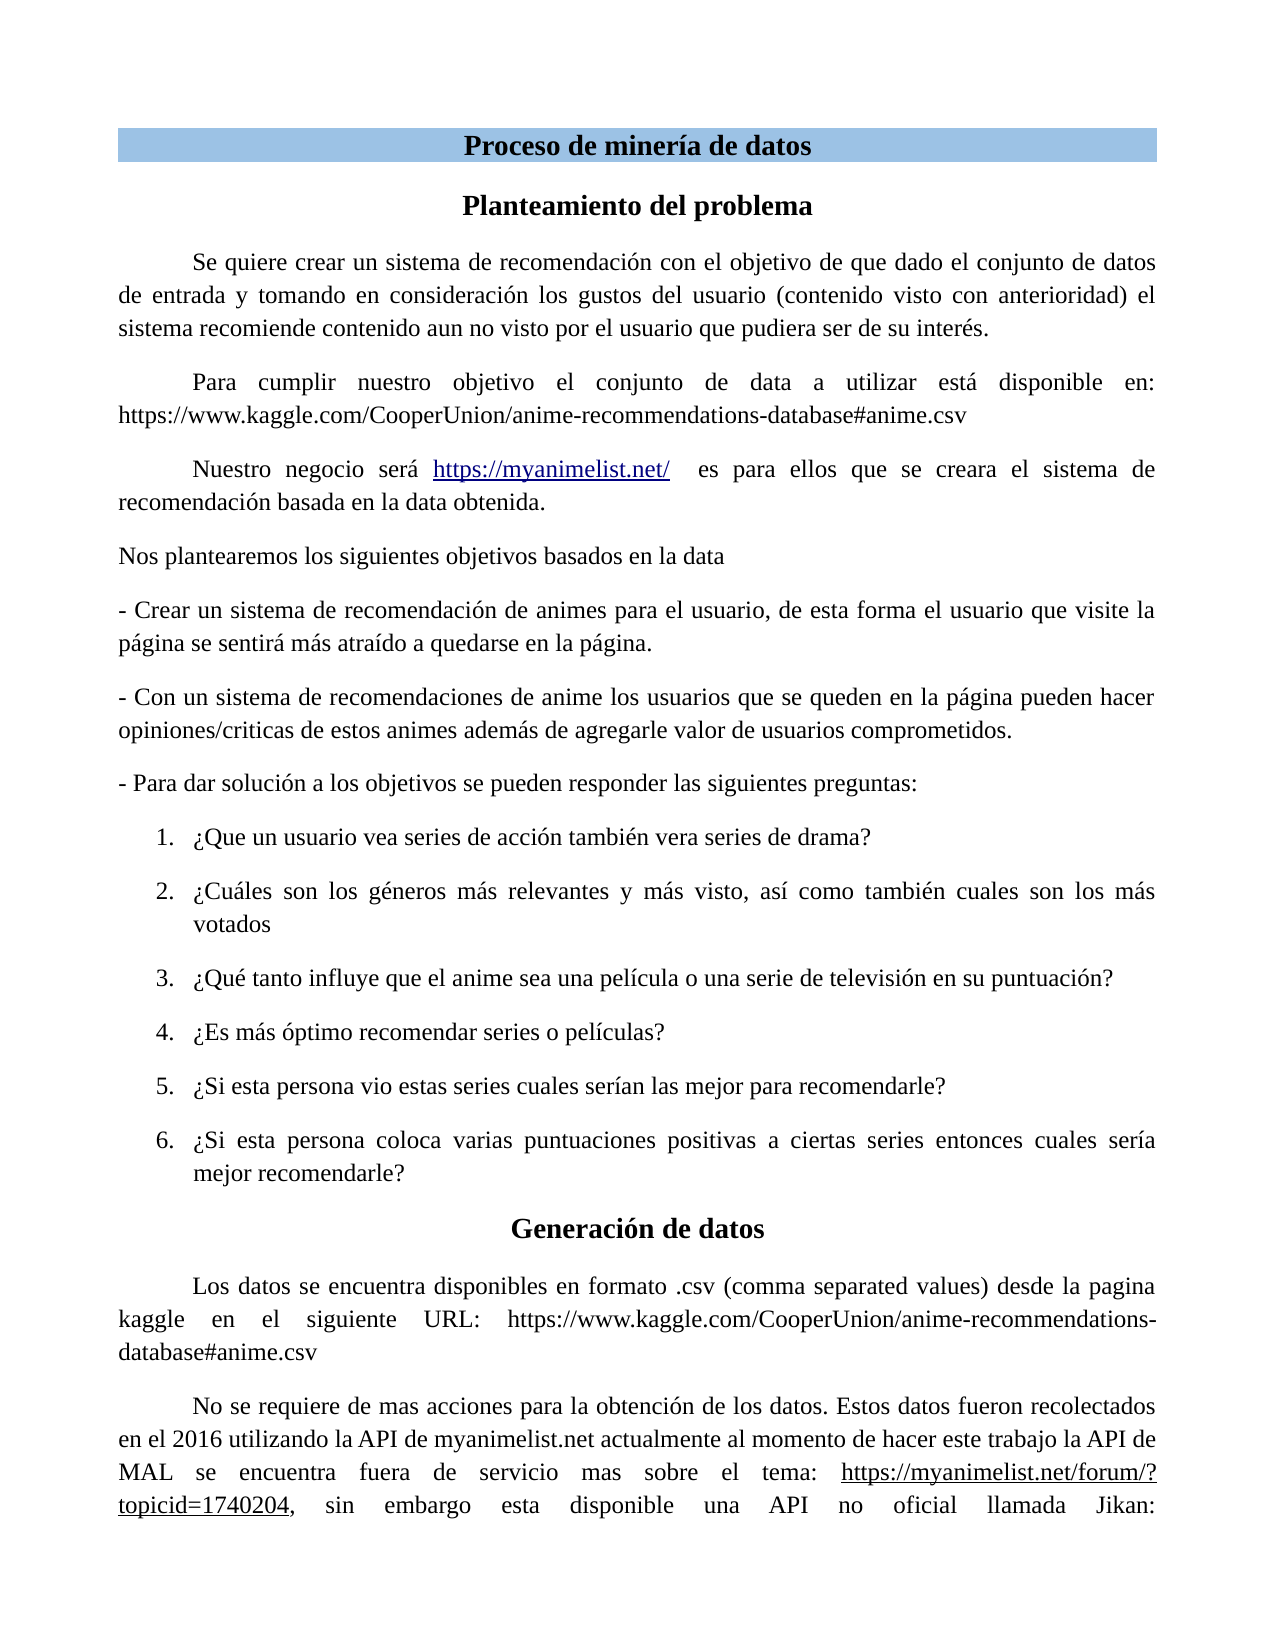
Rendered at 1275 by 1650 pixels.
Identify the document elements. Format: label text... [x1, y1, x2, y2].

text No se requiere de mas acciones para la obtención de los datos. Estos datos fueron recolectados en el 2016 utilizando la API de myanimelist.net actualmente al momento de hacer este trabajo la API de MAL se encuentra fuera de servicio mas sobre el tema: https://myanimelist.net/forum/?topicid=1740204, sin embargo esta disponible una API no oficial llamada Jikan: [118, 1391, 1157, 1519]
text Nos plantearemos los siguientes objetivos basados en la data [118, 541, 1157, 570]
text - Con un sistema de recomendaciones de anime los usuarios que se queden en la página pueden hacer opiniones/criticas de estos animes además de agregarle valor de usuarios comprometidos. [118, 682, 1157, 743]
text Se quiere crear un sistema de recomendación con el objetivo de que dado el conjunto de datos de entrada y tomando en consideración los gustos del usuario (contenido visto con anterioridad) el sistema recomiende contenido aun no visto por el usuario que pudiera ser de su interés. [118, 247, 1157, 342]
list ¿Qué tanto influye que el anime sea una película o una serie de televisión en su puntuación? [156, 963, 1157, 992]
text Para cumplir nuestro objetivo el conjunto de data a utilizar está disponible en: https://www.kaggle.com/CooperUnion/anime-recommendations-database#anime.csv [118, 367, 1157, 429]
text Planteamiento del problema [118, 188, 1157, 221]
list ¿Que un usuario vea series de acción también vera series de drama? [156, 822, 1157, 851]
text - Crear un sistema de recomendación de animes para el usuario, de esta forma el usuario que visite la página se sentirá más atraído a quedarse en la página. [118, 595, 1157, 657]
text - Para dar solución a los objetivos se pueden responder las siguientes preguntas: [118, 768, 1157, 797]
text Generación de datos [118, 1212, 1157, 1245]
list ¿Si esta persona coloca varias puntuaciones positivas a ciertas series entonces cuales sería mejor recomendarle? [156, 1125, 1157, 1186]
text Los datos se encuentra disponibles en formato .csv (comma separated values) desde la pagina kaggle en el siguiente URL: https://www.kaggle.com/CooperUnion/anime-recommendations-database#anime.csv [118, 1271, 1157, 1366]
list ¿Es más óptimo recomendar series o películas? [156, 1017, 1157, 1046]
text Proceso de minería de datos [118, 128, 1157, 162]
list ¿Si esta persona vio estas series cuales serían las mejor para recomendarle? [156, 1071, 1157, 1099]
text Nuestro negocio será https://myanimelist.net/ es para ellos que se creara el sistema de recomendación basada en la data obtenida. [118, 454, 1157, 516]
list ¿Cuáles son los géneros más relevantes y más visto, así como también cuales son los más votados [156, 876, 1157, 938]
